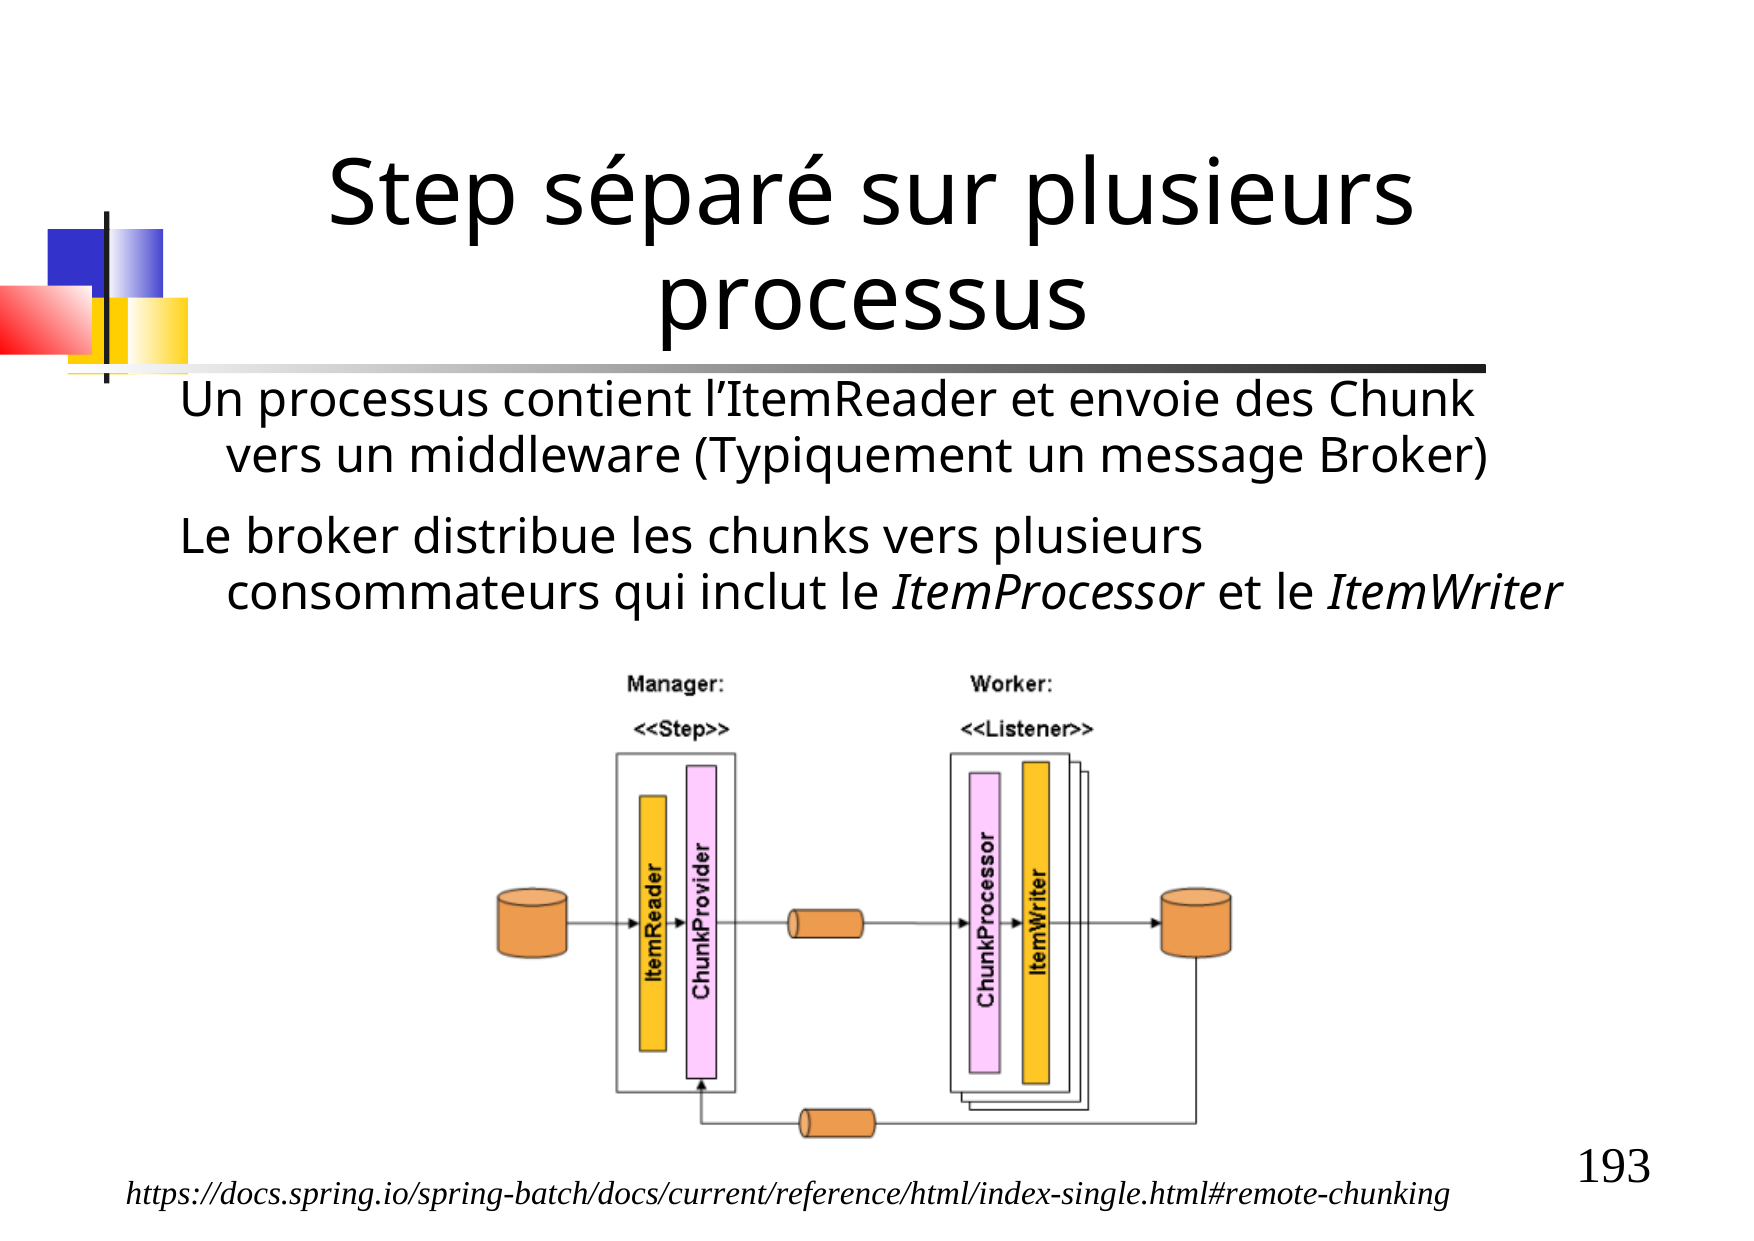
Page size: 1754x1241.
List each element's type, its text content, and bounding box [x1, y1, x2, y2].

list Un processus contient l’ItemReader et envoie des Chunk vers un middleware (Typiquement un message Broker) Le broker distribue les chunks vers plusieurs consommateurs qui inclut le ItemProcessor et le ItemWriter [179, 371, 1567, 630]
title Step séparé sur plusieurs processus [179, 139, 1567, 351]
text_box https://docs.spring.io/spring-batch/docs/current/reference/html/index-single.html#remote-chunking [110, 1167, 1469, 1220]
picture [411, 632, 1305, 1161]
